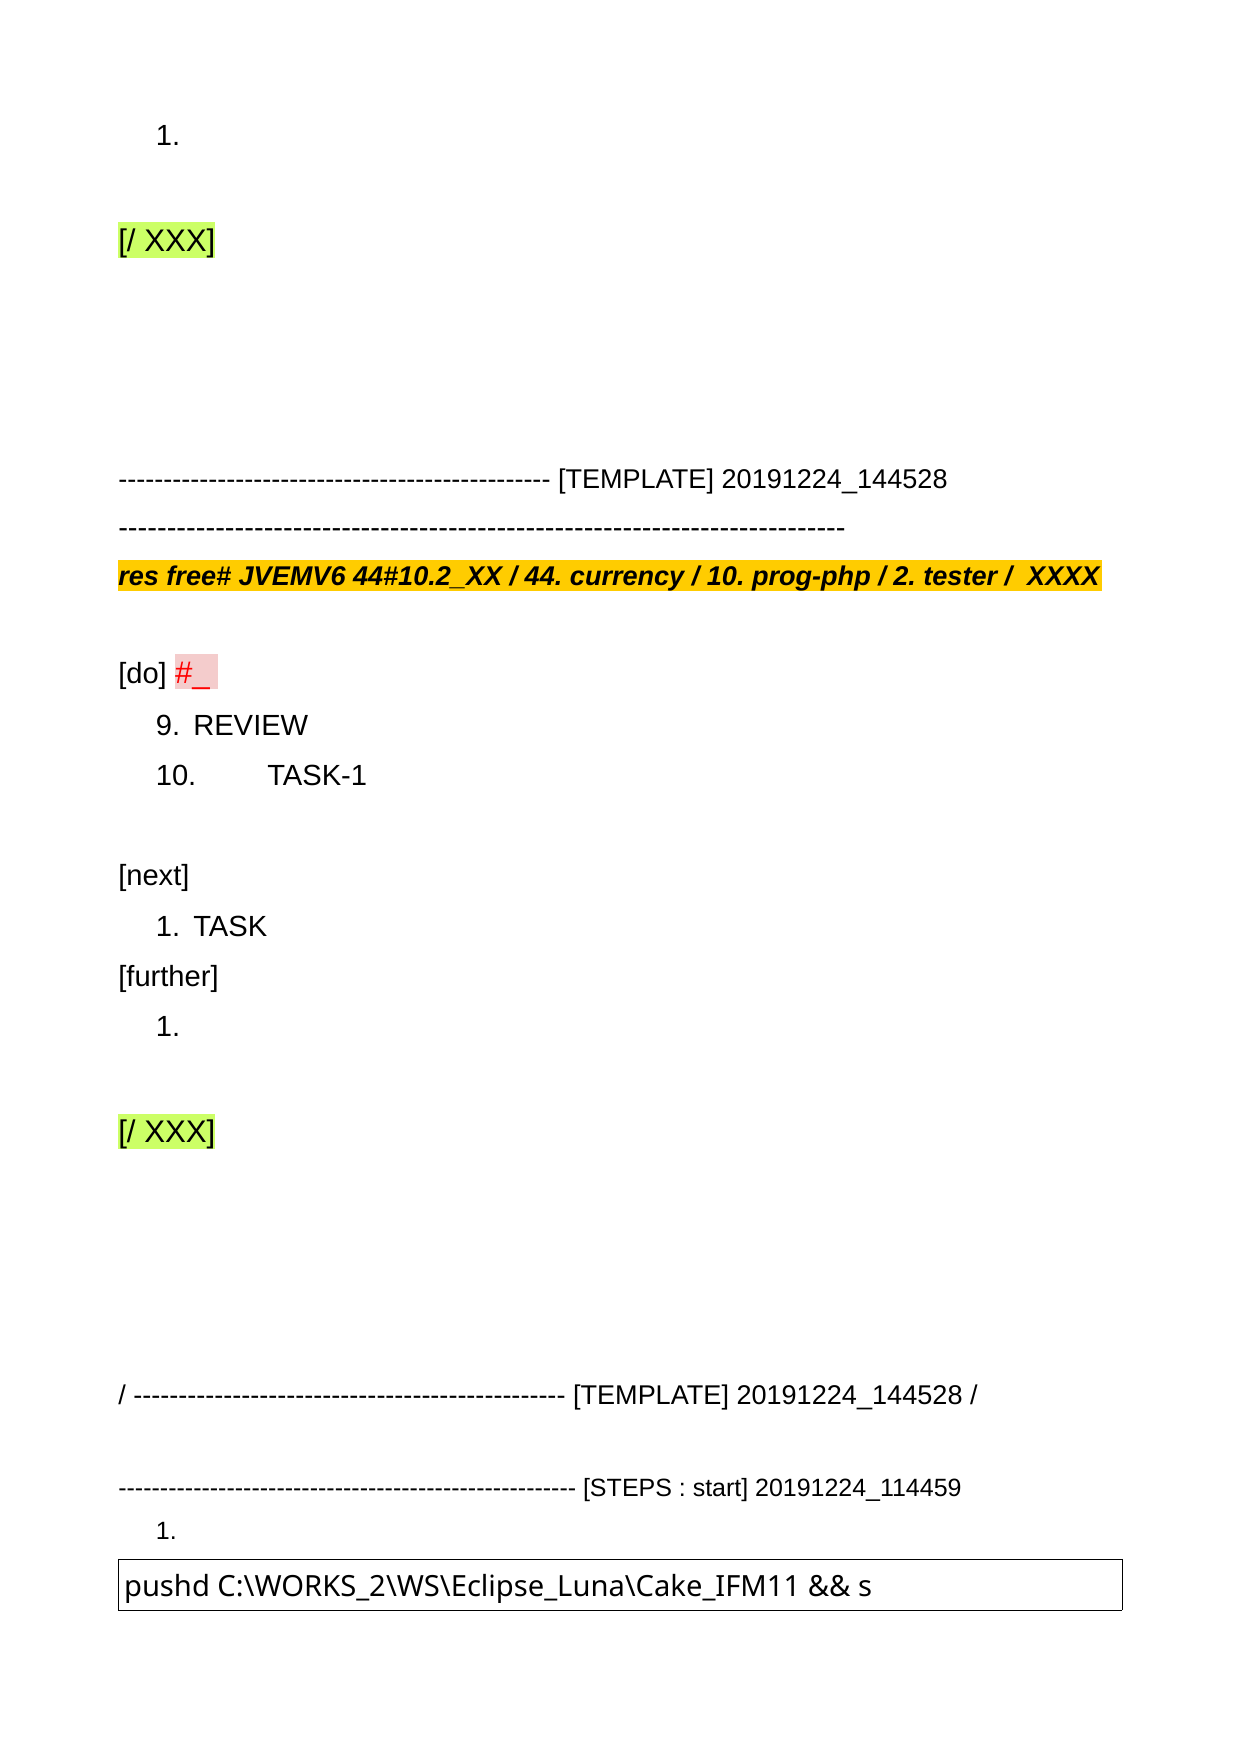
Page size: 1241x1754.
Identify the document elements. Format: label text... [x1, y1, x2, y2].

text [/ XXX] [118, 168, 1122, 258]
list TASK [156, 909, 1122, 942]
text --------------------------------------------------------------------------- [118, 509, 1122, 543]
list REVIEW [156, 707, 1122, 741]
text [further] [118, 959, 1122, 993]
table_header pushd C:\WORKS_2\WS\Eclipse_Luna\Cake_IFM11 && s [119, 1560, 1122, 1610]
list TASK-1 [156, 758, 1122, 791]
text [do] #_ [118, 654, 1122, 689]
text / ------------------------------------------------ [TEMPLATE] 20191224_144528 / [118, 1379, 1122, 1410]
text [next] [118, 858, 1122, 892]
text [/ XXX] [118, 1060, 1122, 1149]
text ------------------------------------------------------- [STEPS : start] 20191224_114459 [118, 1473, 1122, 1501]
text ------------------------------------------------ [TEMPLATE] 20191224_144528 [118, 463, 1122, 494]
text res free# JVEMV6 44#10.2_XX / 44. currency / 10. prog-php / 2. tester / XXXX [118, 560, 1122, 591]
